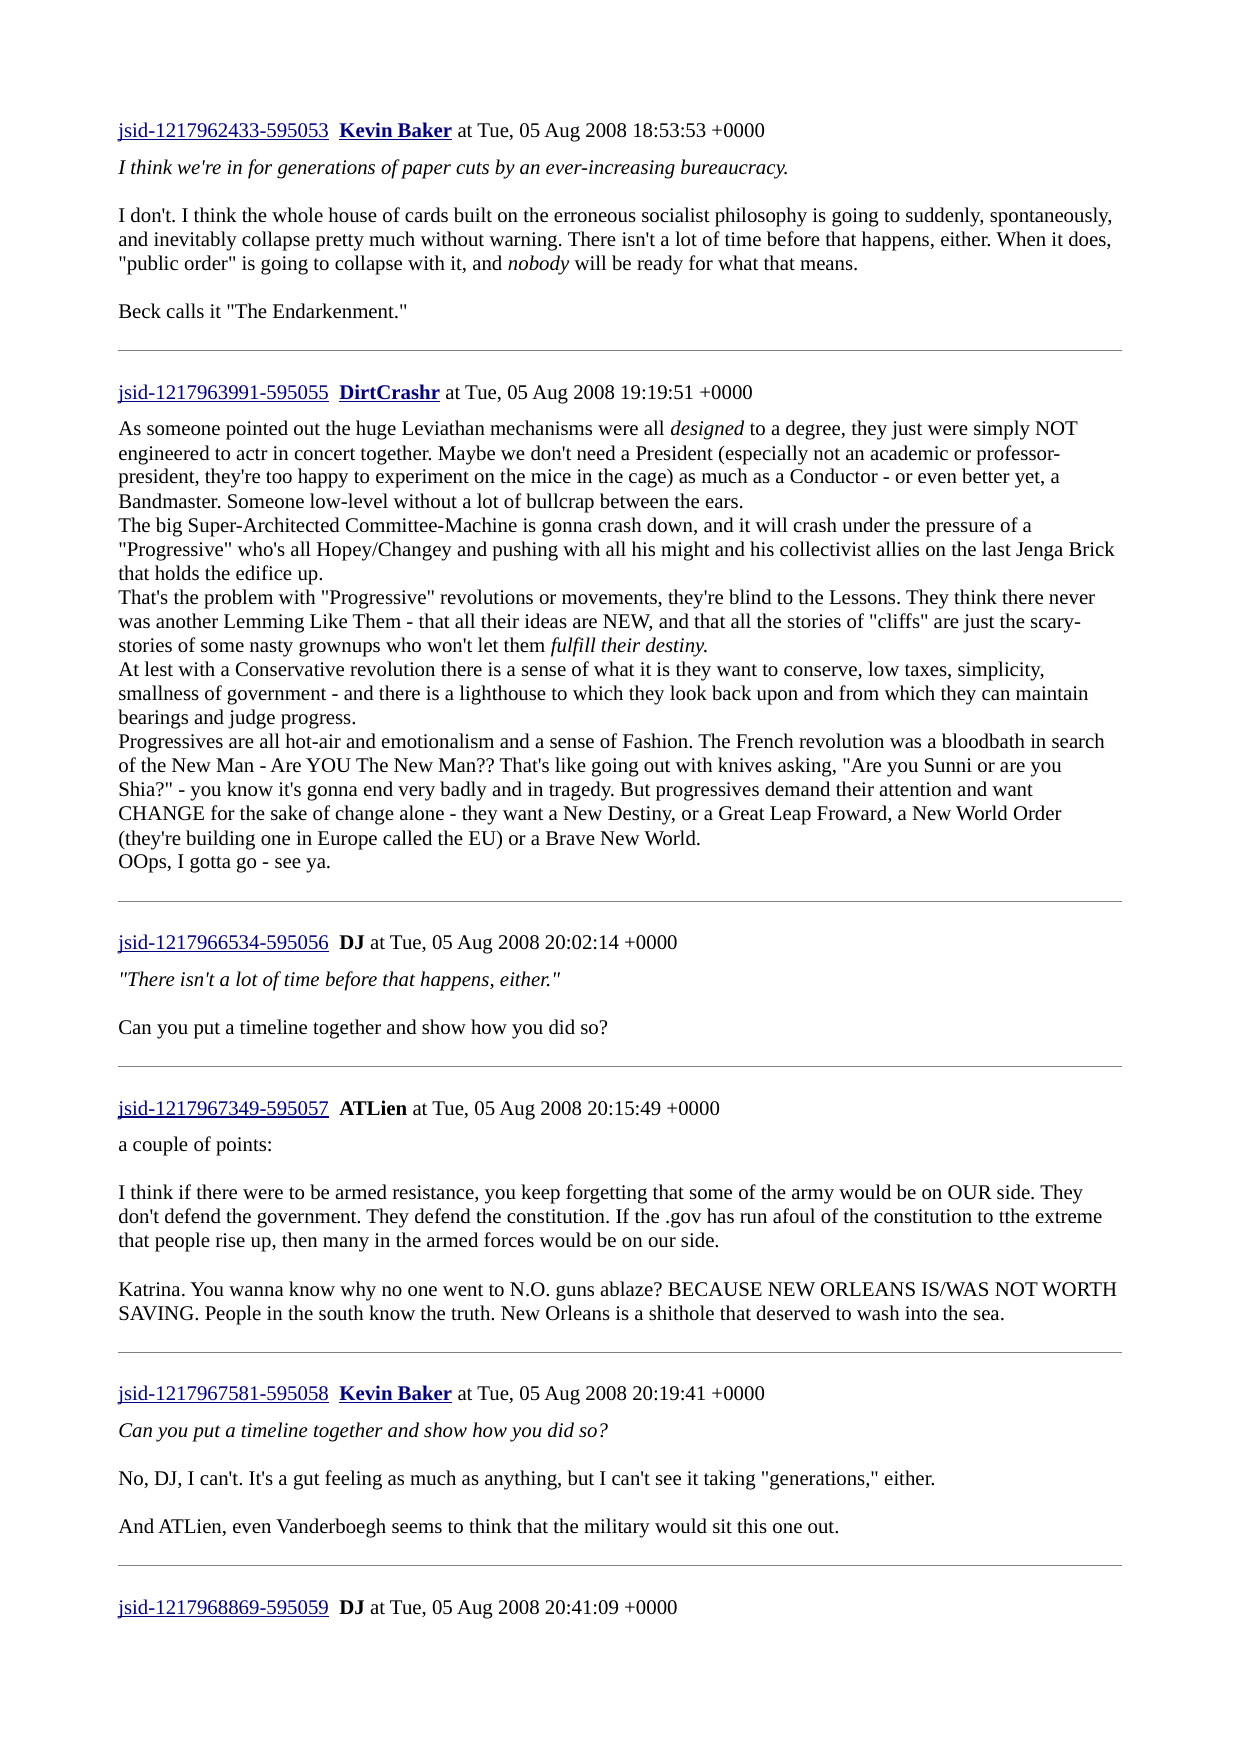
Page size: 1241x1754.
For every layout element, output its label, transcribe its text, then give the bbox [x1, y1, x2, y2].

text jsid-1217967349-595057 ATLien at Tue, 05 Aug 2008 20:15:49 +0000 [118, 1096, 1122, 1120]
text jsid-1217967581-595058 Kevin Baker at Tue, 05 Aug 2008 20:19:41 +0000 [118, 1381, 1122, 1405]
text As someone pointed out the huge Leviathan mechanisms were all designed to a degree, they just were simply NOT engineered to actr in concert together. Maybe we don't need a President (especially not an academic or professor-president, they're too happy to experiment on the mice in the cage) as much as a Conductor - or even better yet, a Bandmaster. Someone low-level without a lot of bullcrap between the ears. The big Super-Architected Committee-Machine is gonna crash down, and it will crash under the pressure of a "Progressive" who's all Hopey/Changey and pushing with all his might and his collectivist allies on the last Jenga Brick that holds the edifice up. That's the problem with "Progressive" revolutions or movements, they're blind to the Lessons. They think there never was another Lemming Like Them - that all their ideas are NEW, and that all the stories of "cliffs" are just the scary-stories of some nasty grownups who won't let them fulfill their destiny. At lest with a Conservative revolution there is a sense of what it is they want to conserve, low taxes, simplicity, smallness of government - and there is a lighthouse to which they look back upon and from which they can maintain bearings and judge progress. Progressives are all hot-air and emotionalism and a sense of Fashion. The French revolution was a bloodbath in search of the New Man - Are YOU The New Man?? That's like going out with knives asking, "Are you Sunni or are you Shia?" - you know it's gonna end very badly and in tragedy. But progressives demand their attention and want CHANGE for the sake of change alone - they want a New Destiny, or a Great Leap Froward, a New World Order (they're building one in Europe called the EU) or a Brave New World. OOps, I gotta go - see ya. [118, 416, 1122, 873]
text jsid-1217968869-595059 DJ at Tue, 05 Aug 2008 20:41:09 +0000 [118, 1595, 1122, 1619]
text "There isn't a lot of time before that happens, either." Can you put a timeline together and show how you did so? [118, 967, 1122, 1039]
text I think we're in for generations of paper cuts by an ever-increasing bureaucracy. I don't. I think the whole house of cards built on the erroneous socialist philosophy is going to suddenly, spontaneously, and inevitably collapse pretty much without warning. There isn't a lot of time before that happens, either. When it does, "public order" is going to collapse with it, and nobody will be ready for what that means. Beck calls it "The Endarkenment." [118, 155, 1122, 323]
text Can you put a timeline together and show how you did so? No, DJ, I can't. It's a gut feeling as much as anything, but I can't see it taking "generations," either. And ATLien, even Vanderboegh seems to think that the military would sit this one out. [118, 1418, 1122, 1538]
text jsid-1217962433-595053 Kevin Baker at Tue, 05 Aug 2008 18:53:53 +0000 [118, 118, 1122, 142]
text jsid-1217963991-595055 DirtCrashr at Tue, 05 Aug 2008 19:19:51 +0000 [118, 380, 1122, 404]
text jsid-1217966534-595056 DJ at Tue, 05 Aug 2008 20:02:14 +0000 [118, 930, 1122, 954]
text a couple of points: I think if there were to be armed resistance, you keep forgetting that some of the army would be on OUR side. They don't defend the government. They defend the constitution. If the .gov has run afoul of the constitution to tthe extreme that people rise up, then many in the armed forces would be on our side. Katrina. You wanna know why no one went to N.O. guns ablaze? BECAUSE NEW ORLEANS IS/WAS NOT WORTH SAVING. People in the south know the truth. New Orleans is a shithole that deserved to wash into the sea. [118, 1132, 1122, 1325]
